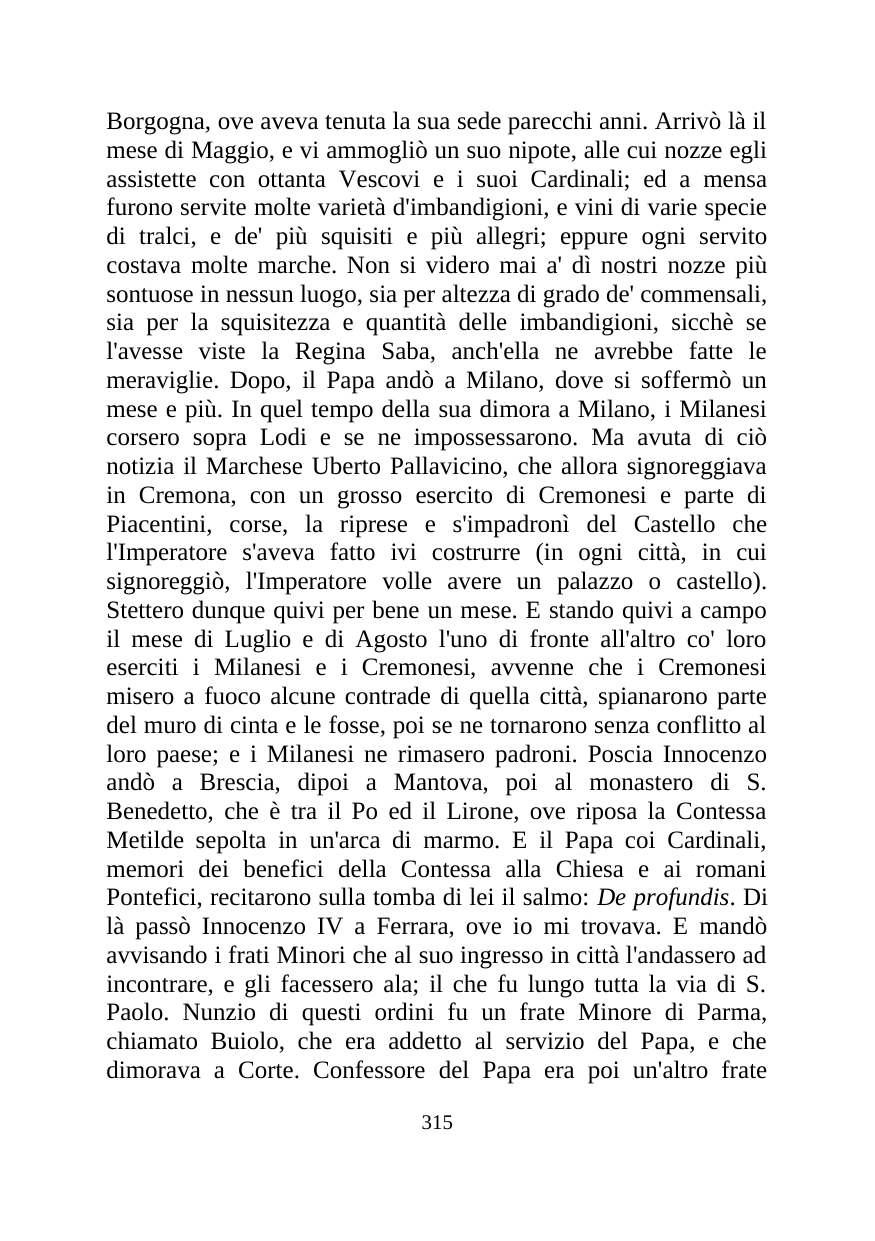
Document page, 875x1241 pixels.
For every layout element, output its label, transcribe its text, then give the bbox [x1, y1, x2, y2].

text Borgogna, ove aveva tenuta la sua sede parecchi anni. Arrivò là il mese di Maggio, e vi ammogliò un suo nipote, alle cui nozze egli assistette con ottanta Vescovi e i suoi Cardinali; ed a mensa furono servite molte varietà d'imbandigioni, e vini di varie specie di tralci, e de' più squisiti e più allegri; eppure ogni servito costava molte marche. Non si videro mai a' dì nostri nozze più sontuose in nessun luogo, sia per altezza di grado de' commensali, sia per la squisitezza e quantità delle imbandigioni, sicchè se l'avesse viste la Regina Saba, anch'ella ne avrebbe fatte le meraviglie. Dopo, il Papa andò a Milano, dove si soffermò un mese e più. In quel tempo della sua dimora a Milano, i Milanesi corsero sopra Lodi e se ne impossessarono. Ma avuta di ciò notizia il Marchese Uberto Pallavicino, che allora signoreggiava in Cremona, con un grosso esercito di Cremonesi e parte di Piacentini, corse, la riprese e s'impadronì del Castello che l'Imperatore s'aveva fatto ivi costrurre (in ogni città, in cui signoreggiò, l'Imperatore volle avere un palazzo o castello). Stettero dunque quivi per bene un mese. E stando quivi a campo il mese di Luglio e di Agosto l'uno di fronte all'altro co' loro eserciti i Milanesi e i Cremonesi, avvenne che i Cremonesi misero a fuoco alcune contrade di quella città, spianarono parte del muro di cinta e le fosse, poi se ne tornarono senza conflitto al loro paese; e i Milanesi ne rimasero padroni. Poscia Innocenzo andò a Brescia, dipoi a Mantova, poi al monastero di S. Benedetto, che è tra il Po ed il Lirone, ove riposa la Contessa Metilde sepolta in un'arca di marmo. E il Papa coi Cardinali, memori dei benefici della Contessa alla Chiesa e ai romani Pontefici, recitarono sulla tomba di lei il salmo: De profundis. Di là passò Innocenzo IV a Ferrara, ove io mi trovava. E mandò avvisando i frati Minori che al suo ingresso in città l'andassero ad incontrare, e gli facessero ala; il che fu lungo tutta la via di S. Paolo. Nunzio di questi ordini fu un frate Minore di Parma, chiamato Buiolo, che era addetto al servizio del Papa, e che dimorava a Corte. Confessore del Papa era poi un'altro frate [106, 106, 768, 1084]
